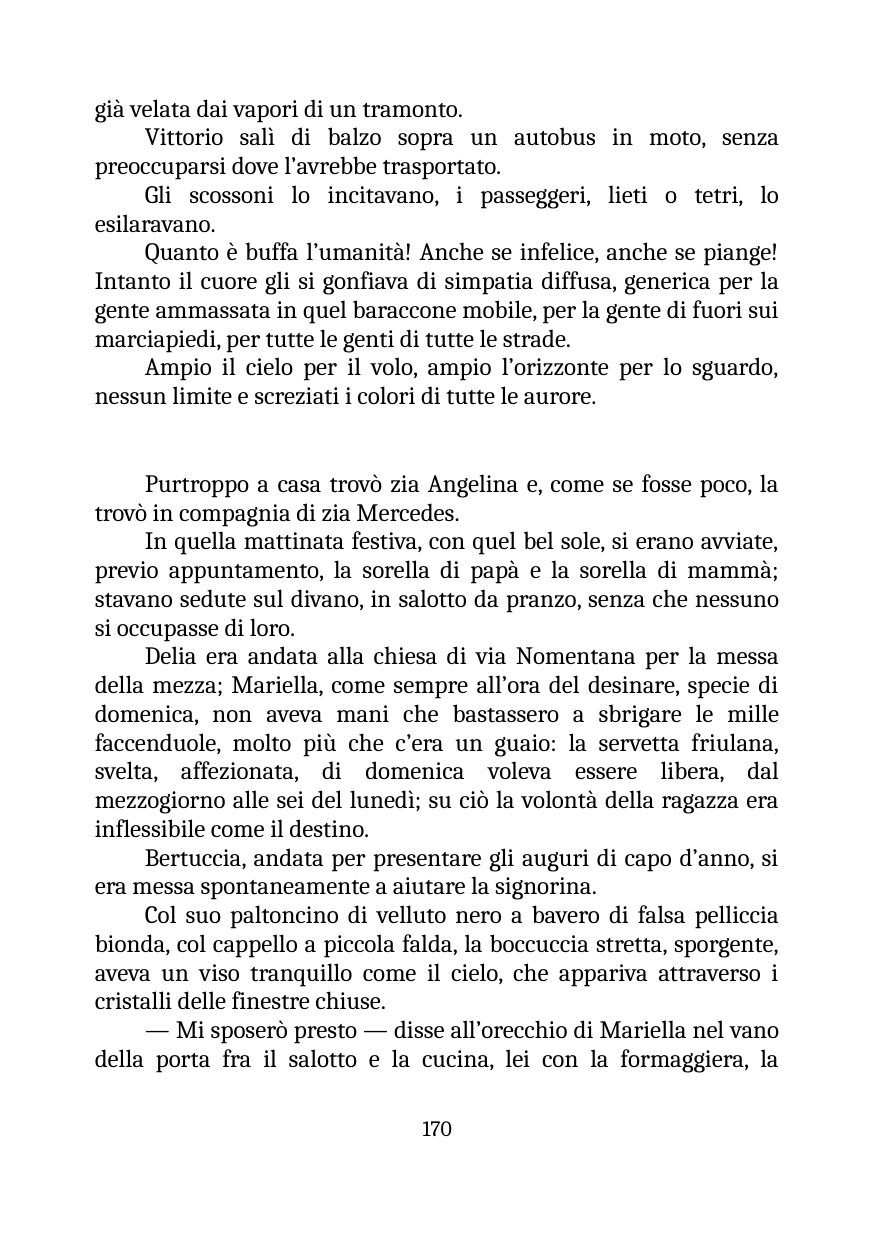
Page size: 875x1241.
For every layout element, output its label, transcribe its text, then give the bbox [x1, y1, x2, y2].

text Bertuccia, andata per presentare gli auguri di capo d’anno, si era messa spontaneamente a aiutare la signorina. [94, 843, 779, 901]
text già velata dai vapori di un tramonto. [94, 94, 779, 123]
text Ampio il cielo per il volo, ampio l’orizzonte per lo sguardo, nessun limite e screziati i colori di tutte le aurore. [94, 353, 779, 411]
text Gli scossoni lo incitavano, i passeggeri, lieti o tetri, lo esilaravano. [94, 181, 779, 238]
text Quanto è buffa l’umanità! Anche se infelice, anche se piange! Intanto il cuore gli si gonfiava di simpatia diffusa, generica per la gente ammassata in quel baraccone mobile, per la gente di fuori sui marciapiedi, per tutte le genti di tutte le strade. [94, 238, 779, 353]
text Col suo paltoncino di velluto nero a bavero di falsa pelliccia bionda, col cappello a piccola falda, la boccuccia stretta, sporgente, aveva un viso tranquillo come il cielo, che appariva attraverso i cristalli delle finestre chiuse. [94, 901, 779, 1016]
text Purtroppo a casa trovò zia Angelina e, come se fosse poco, la trovò in compagnia di zia Mercedes. [94, 470, 779, 527]
text — Mi sposerò presto — disse all’orecchio di Mariella nel vano della porta fra il salotto e la cucina, lei con la formaggiera, la [94, 1016, 779, 1073]
text In quella mattinata festiva, con quel bel sole, si erano avviate, previo appuntamento, la sorella di papà e la sorella di mammà; stavano sedute sul divano, in salotto da pranzo, senza che nessuno si occupasse di loro. [94, 527, 779, 642]
text Vittorio salì di balzo sopra un autobus in moto, senza preoccuparsi dove l’avrebbe trasportato. [94, 123, 779, 181]
text Delia era andata alla chiesa di via Nomentana per la messa della mezza; Mariella, come sempre all’ora del desinare, specie di domenica, non aveva mani che bastassero a sbrigare le mille faccenduole, molto più che c’era un guaio: la servetta friulana, svelta, affezionata, di domenica voleva essere libera, dal mezzogiorno alle sei del lunedì; su ciò la volontà della ragazza era inflessibile come il destino. [94, 642, 779, 843]
